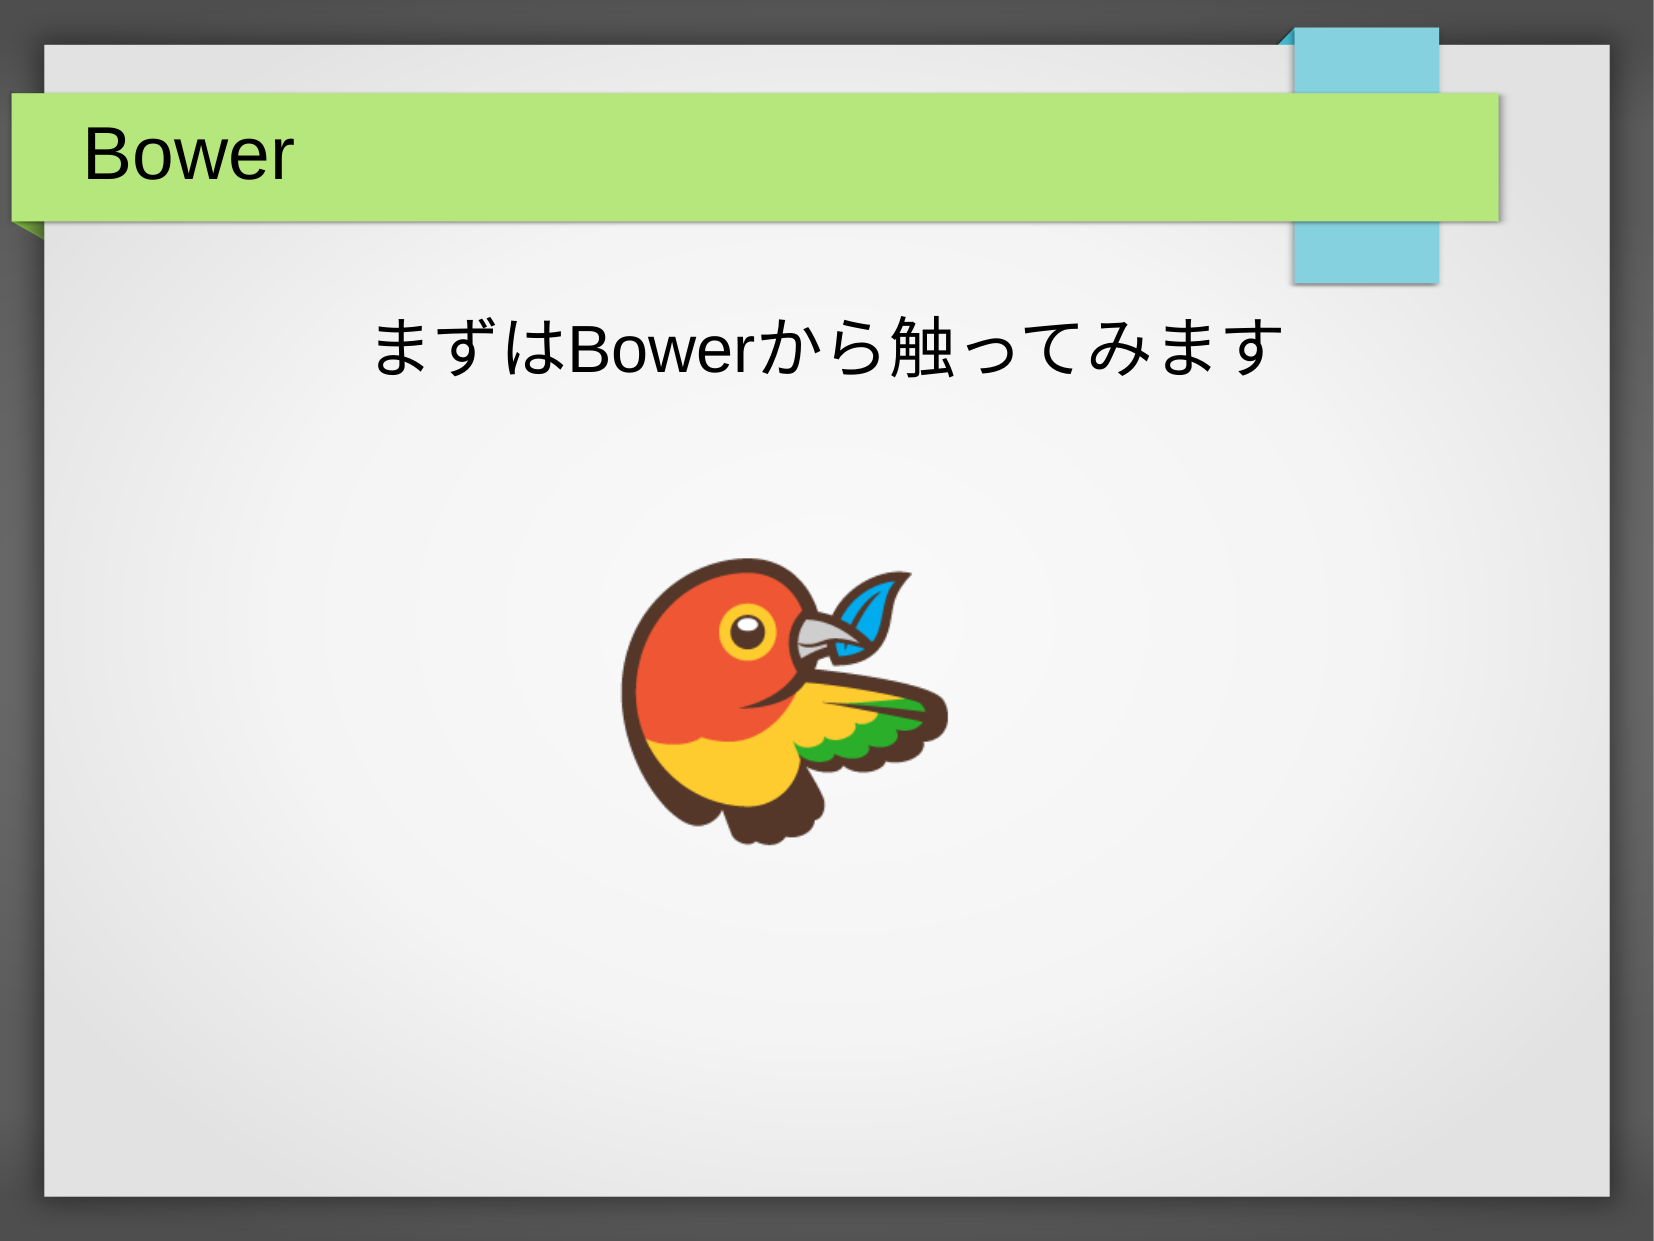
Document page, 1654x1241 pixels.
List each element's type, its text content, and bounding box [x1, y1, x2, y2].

picture [0, 0, 1654, 1241]
subtitle まずはBowerから触ってみます [82, 295, 1571, 1015]
title Bower [82, 94, 1264, 213]
